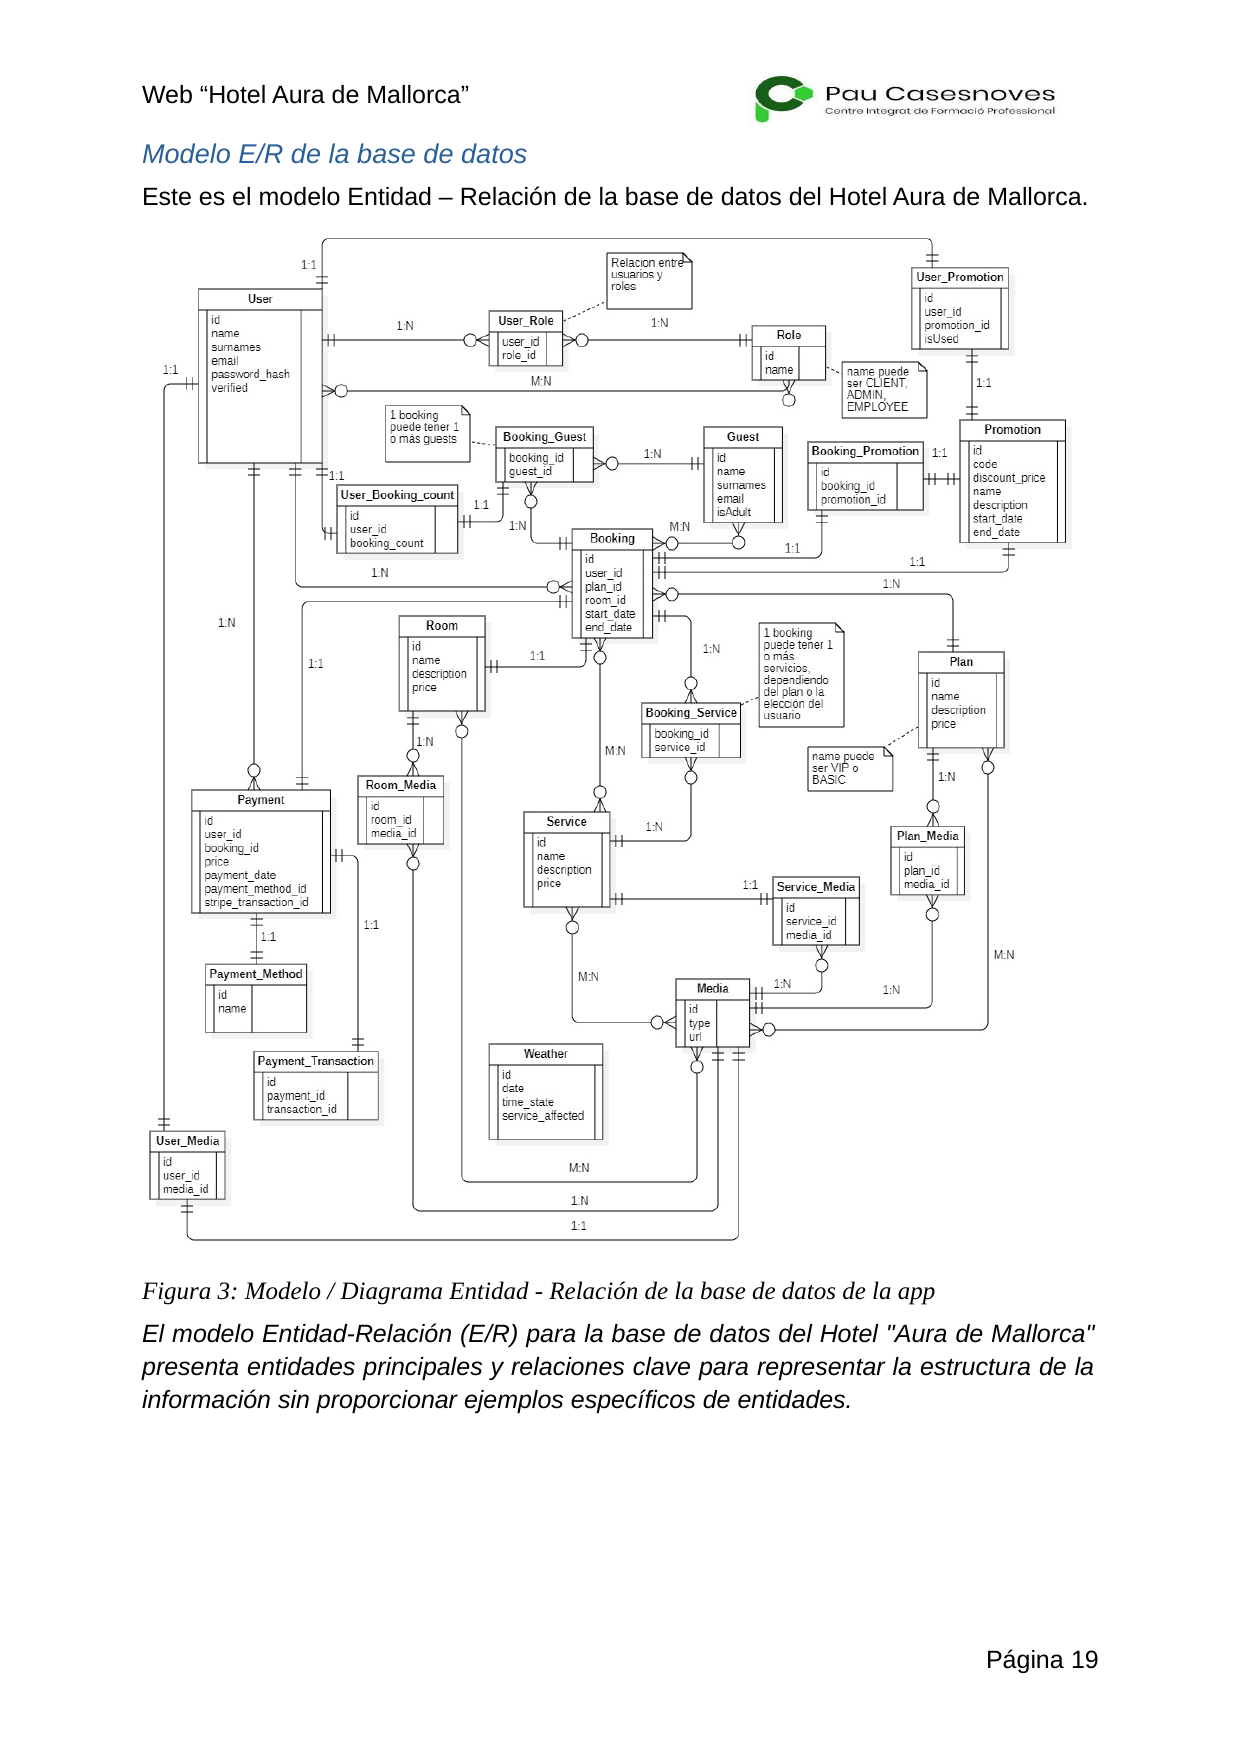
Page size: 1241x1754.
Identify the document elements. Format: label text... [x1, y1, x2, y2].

text Este es el modelo Entidad – Relación de la base de datos del Hotel Aura de Mallorca. [142, 182, 1098, 210]
picture [748, 72, 1075, 127]
picture [141, 229, 1099, 1277]
text El modelo Entidad-Relación (E/R) para la base de datos del Hotel "Aura de Mallorca" presenta entidades principales y relaciones clave para representar la estructura de la información sin proporcionar ejemplos específicos de entidades. [142, 1305, 1098, 1414]
subtitle Modelo E/R de la base de datos [142, 138, 1098, 169]
text Figura 3: Modelo / Diagrama Entidad - Relación de la base de datos de la app [142, 1277, 1098, 1305]
